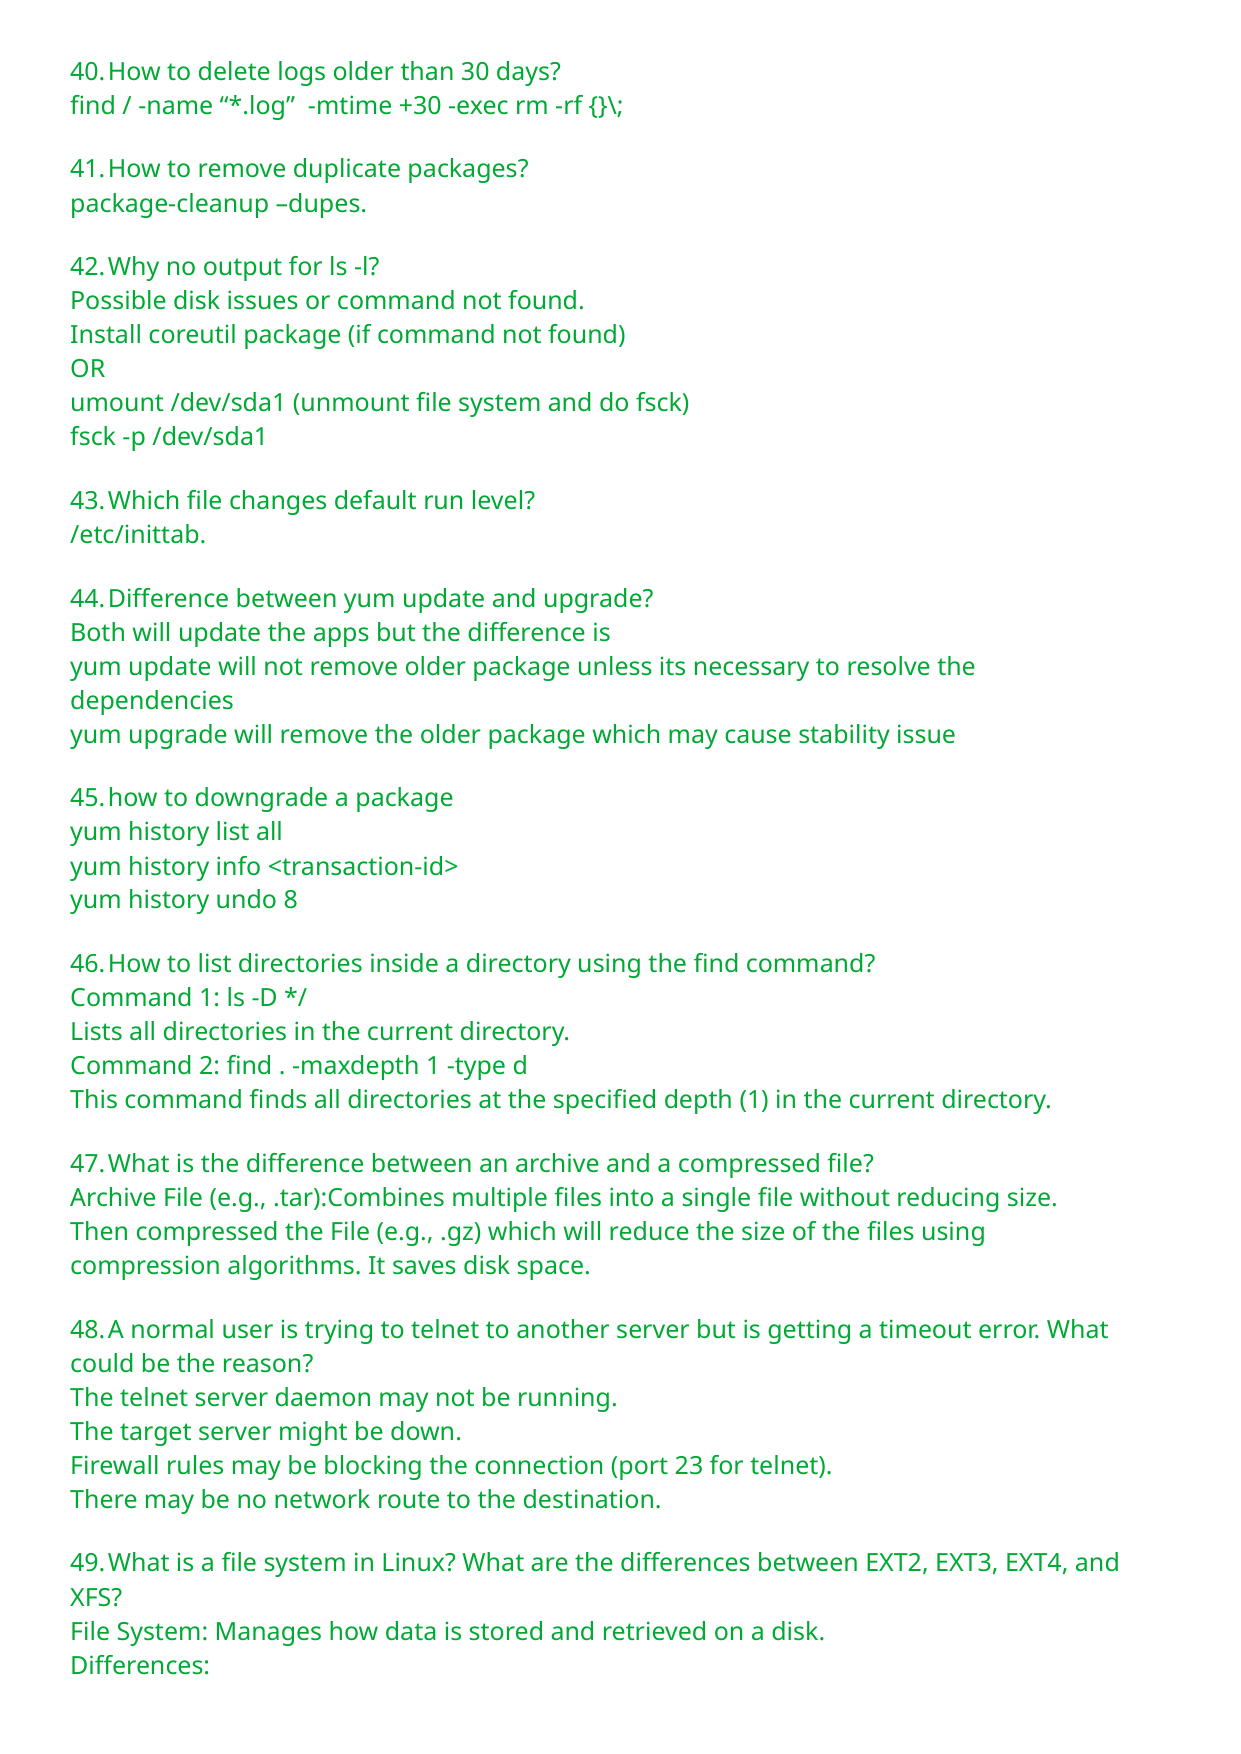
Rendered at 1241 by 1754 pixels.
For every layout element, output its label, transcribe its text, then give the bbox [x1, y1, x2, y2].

list Difference between yum update and upgrade? Both will update the apps but the difference is yum update will not remove older package unless its necessary to resolve the dependencies yum upgrade will remove the older package which may cause stability issue [70, 580, 1129, 751]
list What is a file system in Linux? What are the differences between EXT2, EXT3, EXT4, and XFS? File System: Manages how data is stored and retrieved on a disk. Differences: [70, 1545, 1129, 1681]
list Which file changes default run level? /etc/inittab. [70, 483, 1129, 551]
list how to downgrade a package yum history list all yum history info <transaction-id> yum history undo 8 [70, 780, 1129, 916]
list How to remove duplicate packages? package-cleanup –dupes. [70, 151, 1129, 219]
list How to delete logs older than 30 days? find / -name “*.log” -mtime +30 -exec rm -rf {}\; [70, 53, 1129, 122]
list How to list directories inside a directory using the find command? Command 1: ls -D */ Lists all directories in the current directory. Command 2: find . -maxdepth 1 -type d This command finds all directories at the specified depth (1) in the current directory. [70, 946, 1129, 1116]
list Why no output for ls -l? Possible disk issues or command not found. Install coreutil package (if command not found) OR umount /dev/sda1 (unmount file system and do fsck) fsck -p /dev/sda1 [70, 249, 1129, 453]
list What is the difference between an archive and a compressed file? Archive File (e.g., .tar):Combines multiple files into a single file without reducing size. Then compressed the File (e.g., .gz) which will reduce the size of the files using compression algorithms. It saves disk space. [70, 1146, 1129, 1282]
list A normal user is trying to telnet to another server but is getting a timeout error. What could be the reason? The telnet server daemon may not be running. The target server might be down. Firewall rules may be blocking the connection (port 23 for telnet). There may be no network route to the destination. [70, 1311, 1129, 1516]
